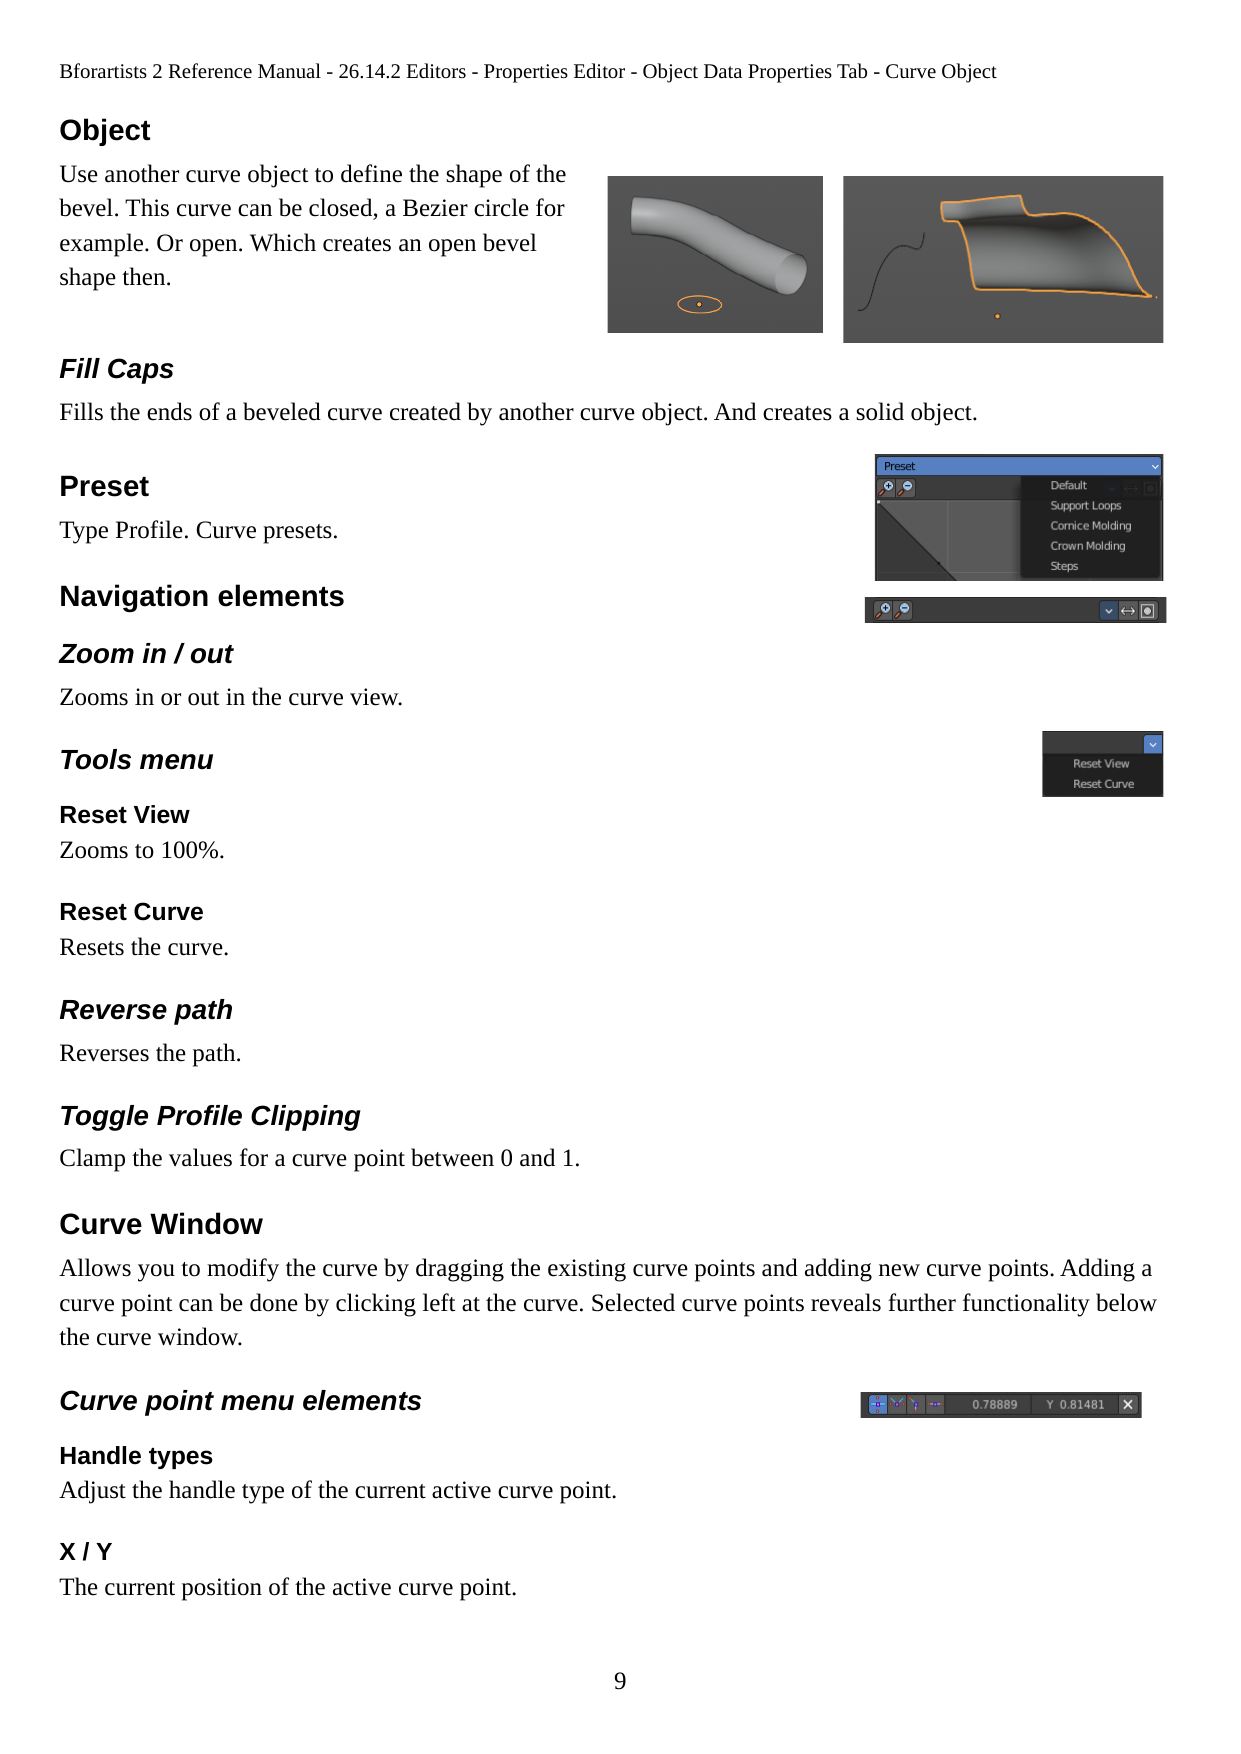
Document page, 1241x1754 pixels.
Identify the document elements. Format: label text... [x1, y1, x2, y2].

text Zooms in or out in the curve view. [59, 682, 1181, 711]
subtitle Reset Curve [59, 897, 1181, 925]
subtitle Tools menu [59, 744, 1042, 776]
subtitle X / Y [59, 1537, 1181, 1566]
picture [843, 176, 1164, 343]
text Allows you to modify the curve by dragging the existing curve points and adding new curve points. Adding a curve point can be done by clicking left at the curve. Selected curve points reveals further functionality below the curve window. [59, 1253, 1181, 1351]
text Adjust the handle type of the current active curve point. [59, 1476, 1181, 1504]
subtitle Reset View [59, 801, 1181, 829]
subtitle Toggle Profile Clipping [59, 1099, 1181, 1131]
subtitle Reverse path [59, 993, 1181, 1025]
text The current position of the active curve point. [59, 1572, 1181, 1601]
text Clamp the values for a curve point between 0 and 1. [59, 1143, 1181, 1172]
picture [607, 176, 823, 333]
subtitle Preset [59, 469, 874, 503]
subtitle Fill Caps [59, 353, 1181, 384]
subtitle Object [59, 113, 1181, 146]
picture [860, 1392, 1142, 1418]
text Zooms to 100%. [59, 835, 1181, 864]
picture [864, 597, 1167, 623]
text Fills the ends of a beveled curve created by another curve object. And creates a solid object. [59, 397, 1181, 426]
text Use another curve object to define the shape of the bevel. This curve can be closed, a Bezier circle for example. Or open. Which creates an open bevel shape then. [59, 159, 1181, 291]
picture [1042, 731, 1164, 797]
subtitle [1164, 744, 1181, 776]
subtitle Curve point menu elements [59, 1384, 1181, 1416]
text Type Profile. Curve presets. [59, 515, 874, 544]
subtitle [1164, 469, 1181, 503]
text Reverses the path. [59, 1038, 1181, 1066]
text Resets the curve. [59, 932, 1181, 960]
picture [874, 454, 1164, 581]
subtitle Curve Window [59, 1207, 1181, 1241]
subtitle Zoom in / out [59, 638, 1181, 669]
subtitle Navigation elements [59, 579, 1181, 613]
subtitle Handle types [59, 1441, 1181, 1469]
